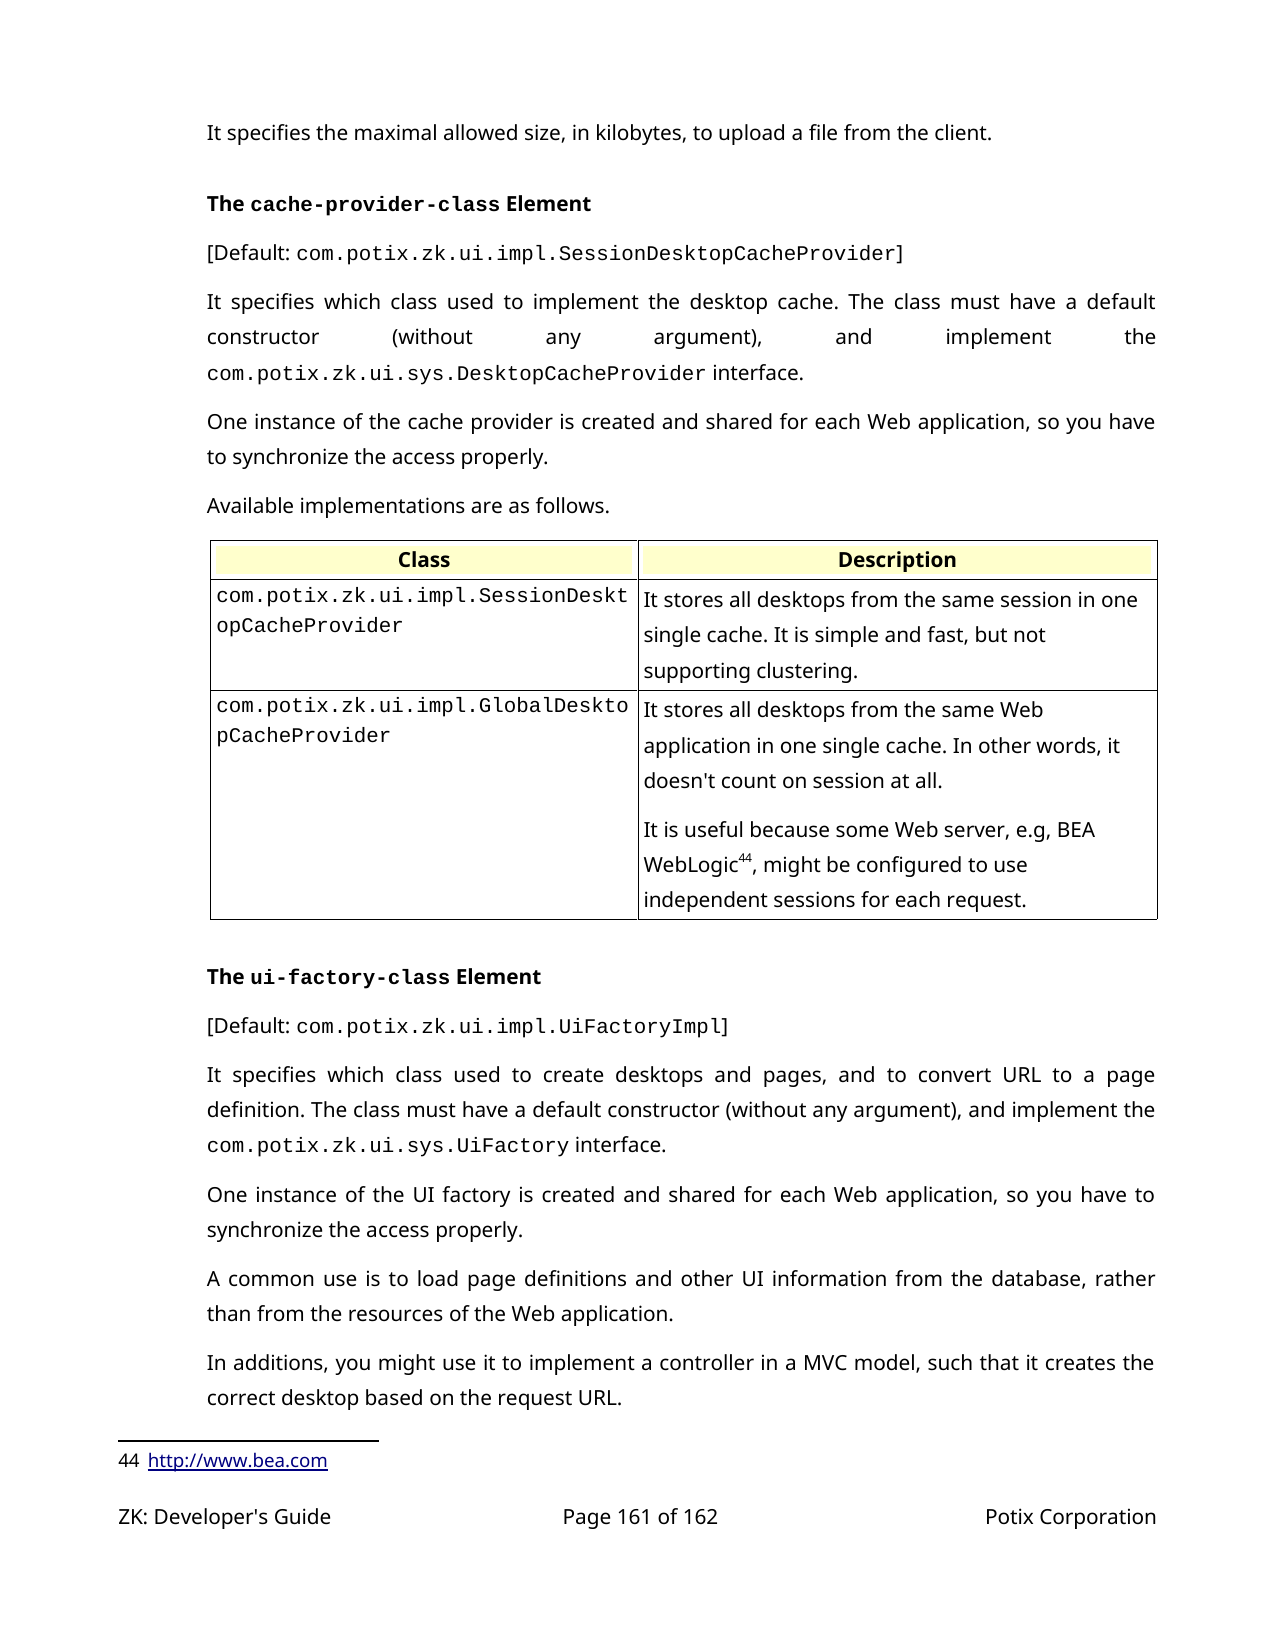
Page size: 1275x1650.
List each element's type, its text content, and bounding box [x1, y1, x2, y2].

text Available implementations are as follows. [207, 491, 1157, 519]
table_cell It stores all desktops from the same Web application in one single cache. In other words, it doesn't count on session at all. It is useful because some Web server, e.g, BEA WebLogic, might be configured to use independent sessions for each request. [639, 691, 1157, 919]
table_cell com.potix.zk.ui.impl.SessionDesktopCacheProvider [211, 580, 637, 690]
table_header Class [211, 541, 637, 579]
table_cell It stores all desktops from the same session in one single cache. It is simple and fast, but not supporting clustering. [639, 580, 1157, 690]
text In additions, you might use it to implement a controller in a MVC model, such that it creates the correct desktop based on the request URL. [207, 1348, 1157, 1411]
subtitle The ui-factory-class Element [207, 962, 1157, 990]
text It specifies the maximal allowed size, in kilobytes, to upload a file from the client. [207, 118, 1157, 146]
table_cell com.potix.zk.ui.impl.GlobalDesktopCacheProvider [211, 691, 637, 919]
text It specifies which class used to create desktops and pages, and to convert URL to a page definition. The class must have a default constructor (without any argument), and implement the com.potix.zk.ui.sys.UiFactory interface. [207, 1060, 1157, 1159]
table_header Description [639, 541, 1157, 579]
text [Default: com.potix.zk.ui.impl.UiFactoryImpl] [207, 1011, 1157, 1039]
text [Default: com.potix.zk.ui.impl.SessionDesktopCacheProvider] [207, 238, 1157, 267]
text A common use is to load page definitions and other UI information from the database, rather than from the resources of the Web application. [207, 1264, 1157, 1327]
text One instance of the cache provider is created and shared for each Web application, so you have to synchronize the access properly. [207, 407, 1157, 470]
subtitle The cache-provider-class Element [207, 189, 1157, 217]
text One instance of the UI factory is created and shared for each Web application, so you have to synchronize the access properly. [207, 1180, 1157, 1243]
text It specifies which class used to implement the desktop cache. The class must have a default constructor (without any argument), and implement the com.potix.zk.ui.sys.DesktopCacheProvider interface. [207, 287, 1157, 386]
